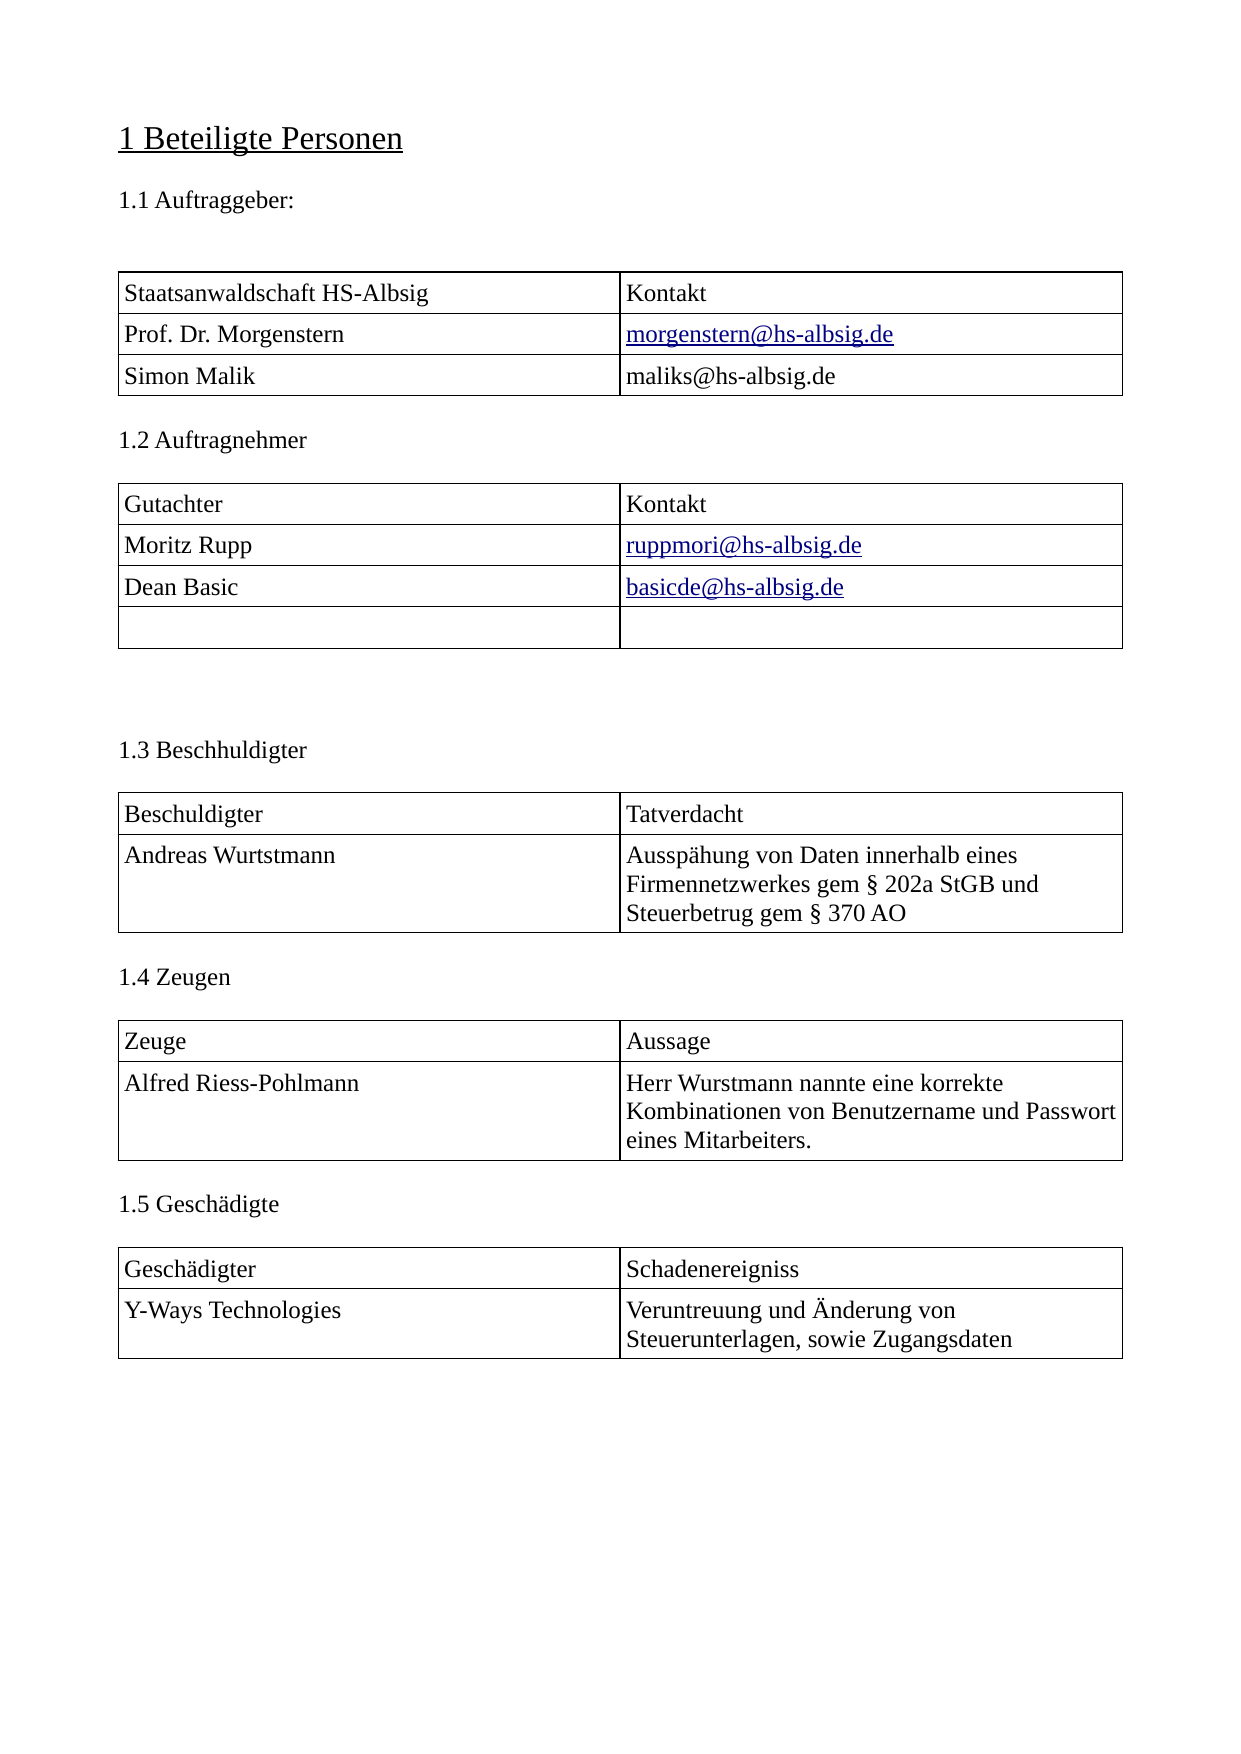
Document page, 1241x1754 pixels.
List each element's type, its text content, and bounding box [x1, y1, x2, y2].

table_cell Veruntreuung und Änderung von Steuerunterlagen, sowie Zugangsdaten [621, 1289, 1122, 1358]
table_cell Dean Basic [119, 566, 619, 606]
table_cell morgenstern@hs-albsig.de [621, 314, 1122, 354]
table_cell basicde@hs-albsig.de [621, 566, 1122, 606]
table_cell Prof. Dr. Morgenstern [119, 314, 619, 354]
table_cell Ausspähung von Daten innerhalb eines Firmennetzwerkes gem § 202a StGB und Steuerbetrug gem § 370 AO [621, 835, 1122, 932]
table_header Beschuldigter [119, 793, 619, 833]
table_header Kontakt [621, 273, 1122, 313]
table_cell Simon Malik [119, 355, 619, 395]
table_cell Moritz Rupp [119, 525, 619, 565]
table_header Geschädigter [119, 1248, 619, 1288]
text 1.3 Beschhuldigter [118, 735, 1122, 763]
table_cell ruppmori@hs-albsig.de [621, 525, 1122, 565]
table_cell Y-Ways Technologies [119, 1289, 619, 1358]
table_header Zeuge [119, 1021, 619, 1061]
table_cell Alfred Riess-Pohlmann [119, 1062, 619, 1159]
table_cell maliks@hs-albsig.de [621, 355, 1122, 395]
table_header Schadenereigniss [621, 1248, 1122, 1288]
table_cell [621, 607, 1122, 647]
table_cell [119, 607, 619, 647]
table_cell Andreas Wurtstmann [119, 835, 619, 932]
text 1 Beteiligte Personen [118, 118, 1122, 156]
text 1.4 Zeugen [118, 962, 1122, 991]
table_header Tatverdacht [621, 793, 1122, 833]
table_header Gutachter [119, 484, 619, 524]
text 1.5 Geschädigte [118, 1189, 1122, 1218]
text 1.1 Auftraggeber: [118, 185, 1122, 214]
table_header Aussage [621, 1021, 1122, 1061]
table_cell Herr Wurstmann nannte eine korrekte Kombinationen von Benutzername und Passwort eines Mitarbeiters. [621, 1062, 1122, 1159]
table_header Staatsanwaldschaft HS-Albsig [119, 273, 619, 313]
table_header Kontakt [621, 484, 1122, 524]
text 1.2 Auftragnehmer [118, 425, 1122, 454]
